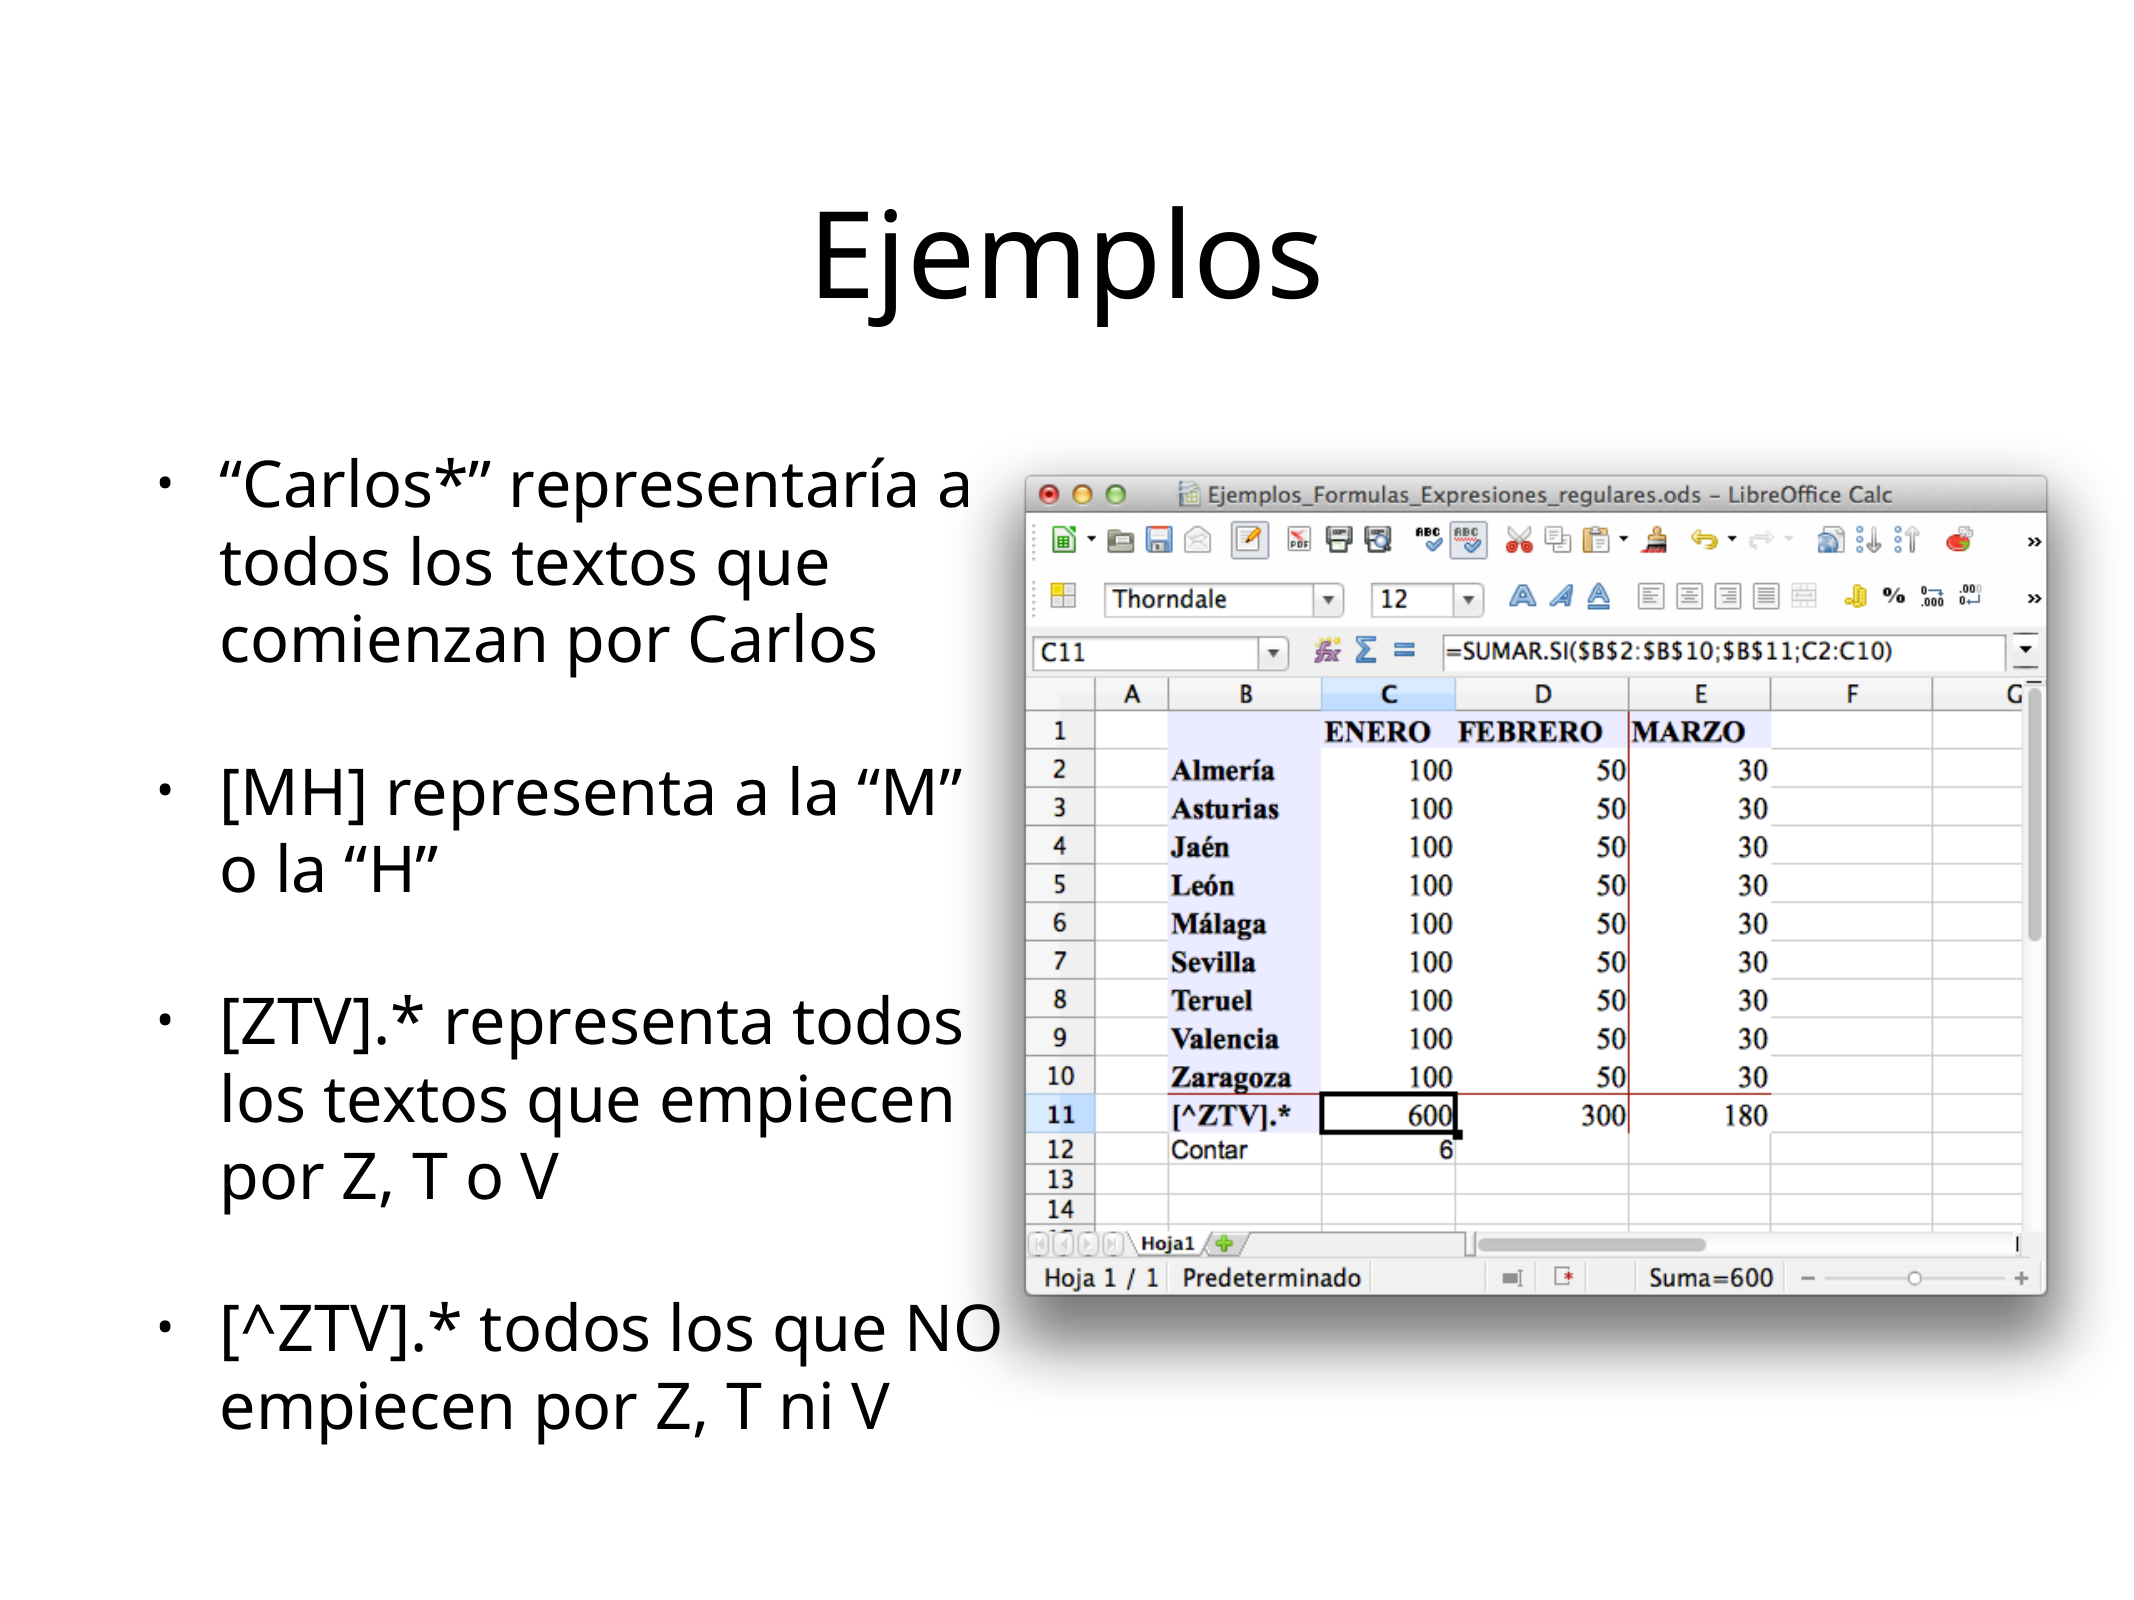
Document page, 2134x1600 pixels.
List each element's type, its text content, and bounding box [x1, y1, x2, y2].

title Ejemplos [156, 72, 1978, 427]
list “Carlos*” representaría a todos los textos que comienzan por Carlos [MH] representa a la “M” o la “H” [ZTV].* representa todos los textos que empiecen por Z, T o V [^ZTV].* todos los que NO empiecen por Z, T ni V [156, 427, 1016, 1459]
picture [931, 418, 2134, 1427]
